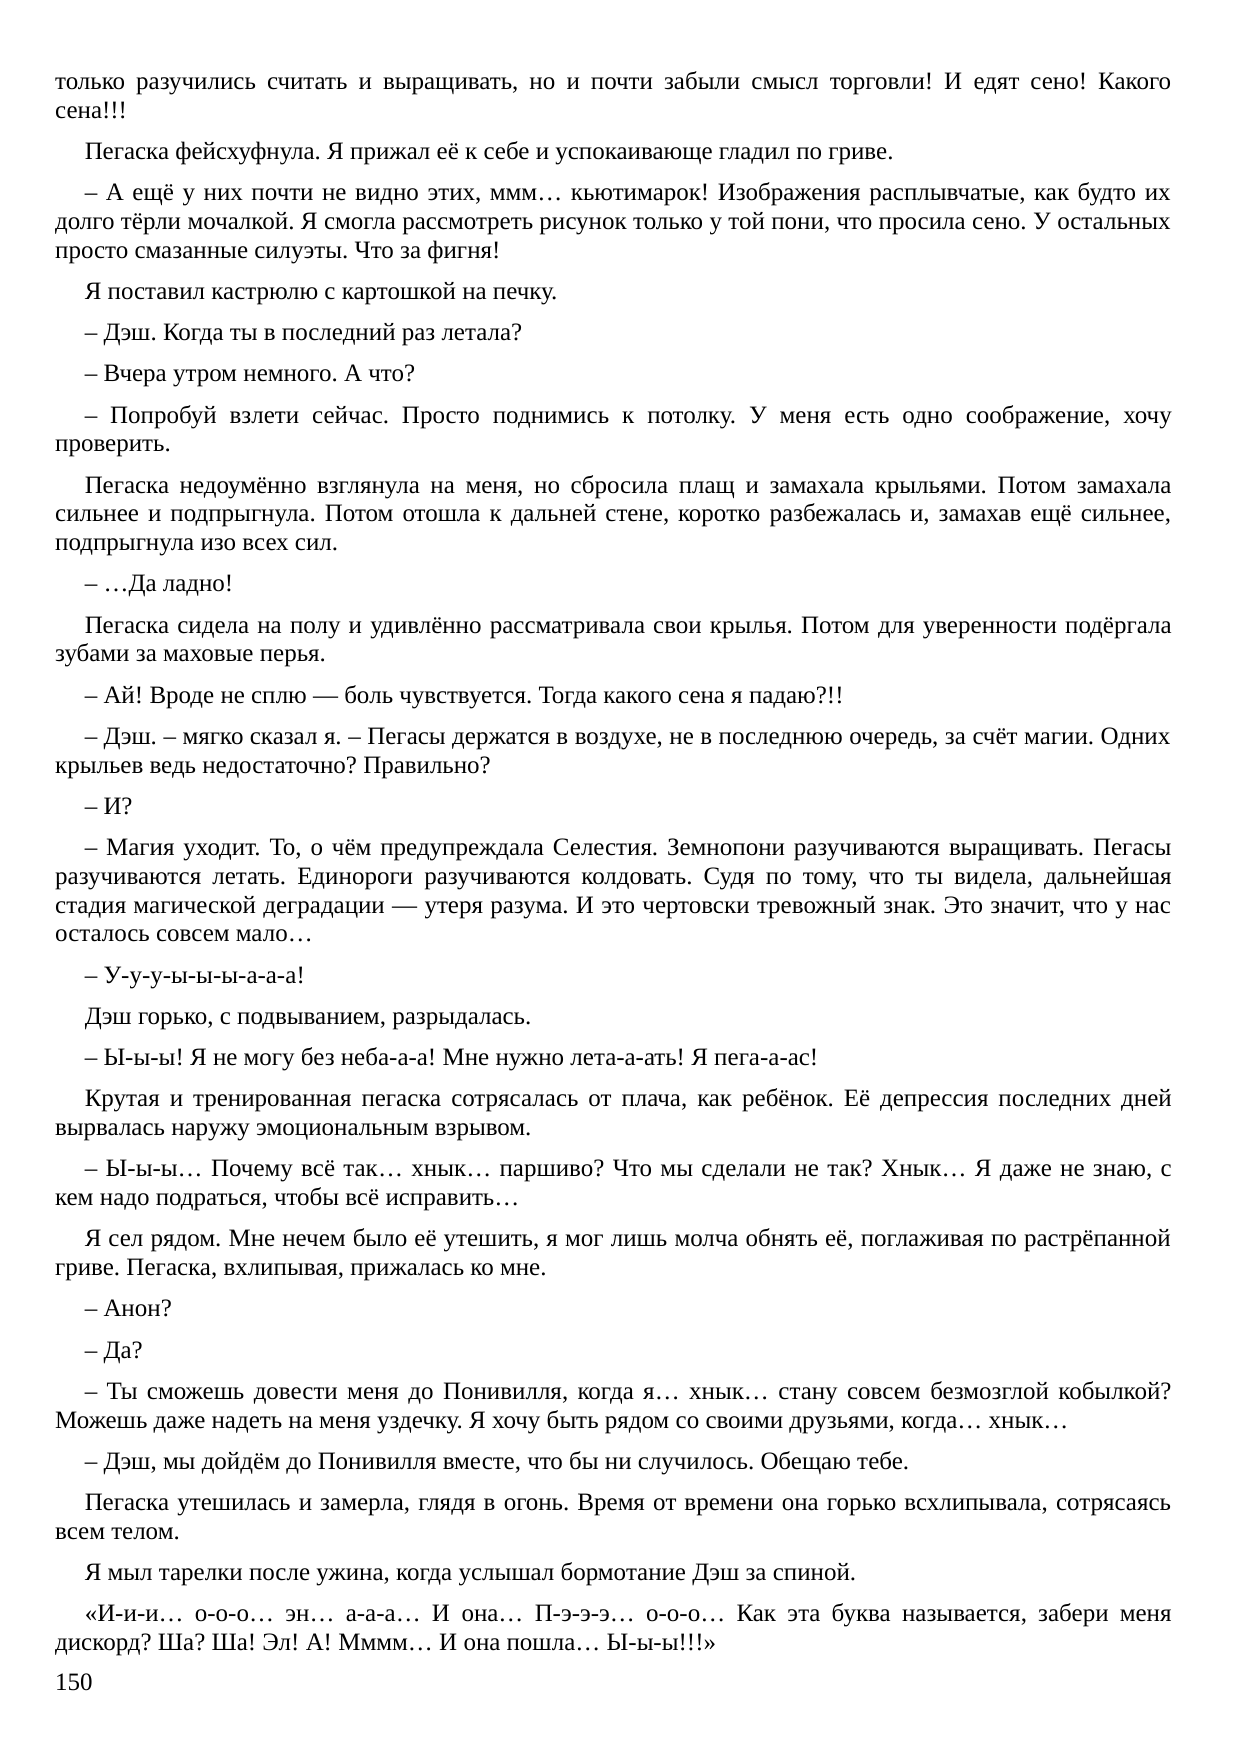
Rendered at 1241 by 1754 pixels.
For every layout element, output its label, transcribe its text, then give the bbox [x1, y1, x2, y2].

text – Ты сможешь довести меня до Понивилля, когда я… хнык… стану совсем безмозглой кобылкой? Можешь даже надеть на меня уздечку. Я хочу быть рядом со своими друзьями, когда… хнык… [55, 1376, 1173, 1433]
text Пегаска недоумённо взглянула на меня, но сбросила плащ и замахала крыльями. Потом замахала сильнее и подпрыгнула. Потом отошла к дальней стене, коротко разбежалась и, замахав ещё сильнее, подпрыгнула изо всех сил. [55, 470, 1173, 556]
text – Ы-ы-ы! Я не могу без неба-а-а! Мне нужно лета-а-ать! Я пега-а-ас! [55, 1042, 1173, 1071]
text – Анон? [55, 1293, 1173, 1322]
text Крутая и тренированная пегаска сотрясалась от плача, как ребёнок. Её депрессия последних дней вырвалась наружу эмоциональным взрывом. [55, 1083, 1173, 1141]
text Пегаска фейсхуфнула. Я прижал её к себе и успокаивающе гладил по гриве. [55, 136, 1173, 165]
text – Дэш. – мягко сказал я. – Пегасы держатся в воздухе, не в последнюю очередь, за счёт магии. Одних крыльев ведь недостаточно? Правильно? [55, 721, 1173, 778]
text – …Да ладно! [55, 568, 1173, 597]
text – У-у-у-ы-ы-ы-а-а-а! [55, 960, 1173, 988]
text – Дэш. Когда ты в последний раз летала? [55, 317, 1173, 346]
text Я поставил кастрюлю с картошкой на печку. [55, 276, 1173, 305]
text – Ы-ы-ы… Почему всё так… хнык… паршиво? Что мы сделали не так? Хнык… Я даже не знаю, с кем надо подраться, чтобы всё исправить… [55, 1153, 1173, 1211]
text Я мыл тарелки после ужина, когда услышал бормотание Дэш за спиной. [55, 1557, 1173, 1586]
text – Ай! Вроде не сплю — боль чувствуется. Тогда какого сена я падаю?!! [55, 680, 1173, 708]
text – И? [55, 791, 1173, 820]
text Дэш горько, с подвыванием, разрыдалась. [55, 1001, 1173, 1030]
text Пегаска утешилась и замерла, глядя в огонь. Время от времени она горько всхлипывала, сотрясаясь всем телом. [55, 1487, 1173, 1545]
text Я сел рядом. Мне нечем было её утешить, я мог лишь молча обнять её, поглаживая по растрёпанной гриве. Пегаска, вхлипывая, прижалась ко мне. [55, 1223, 1173, 1281]
text – Да? [55, 1335, 1173, 1363]
text – Попробуй взлети сейчас. Просто поднимись к потолку. У меня есть одно соображение, хочу проверить. [55, 400, 1173, 457]
text – Дэш, мы дойдём до Понивилля вместе, что бы ни случилось. Обещаю тебе. [55, 1446, 1173, 1475]
text Пегаска сидела на полу и удивлённо рассматривала свои крылья. Потом для уверенности подёргала зубами за маховые перья. [55, 610, 1173, 667]
text – Вчера утром немного. А что? [55, 358, 1173, 387]
text – А ещё у них почти не видно этих, ммм… кьютимарок! Изображения расплывчатые, как будто их долго тёрли мочалкой. Я смогла рассмотреть рисунок только у той пони, что просила сено. У остальных просто смазанные силуэты. Что за фигня! [55, 177, 1173, 263]
text только разучились считать и выращивать, но и почти забыли смысл торговли! И едят сено! Какого сена!!! [55, 66, 1173, 123]
text – Магия уходит. То, о чём предупреждала Селестия. Земнопони разучиваются выращивать. Пегасы разучиваются летать. Единороги разучиваются колдовать. Судя по тому, что ты видела, дальнейшая стадия магической деградации — утеря разума. И это чертовски тревожный знак. Это значит, что у нас осталось совсем мало… [55, 832, 1173, 947]
text «И-и-и… о-о-о… эн… а-а-а… И она… П-э-э-э… о-о-о… Как эта буква называется, забери меня дискорд? Ша? Ша! Эл! А! Мммм… И она пошла… Ы-ы-ы!!!» [55, 1598, 1173, 1656]
